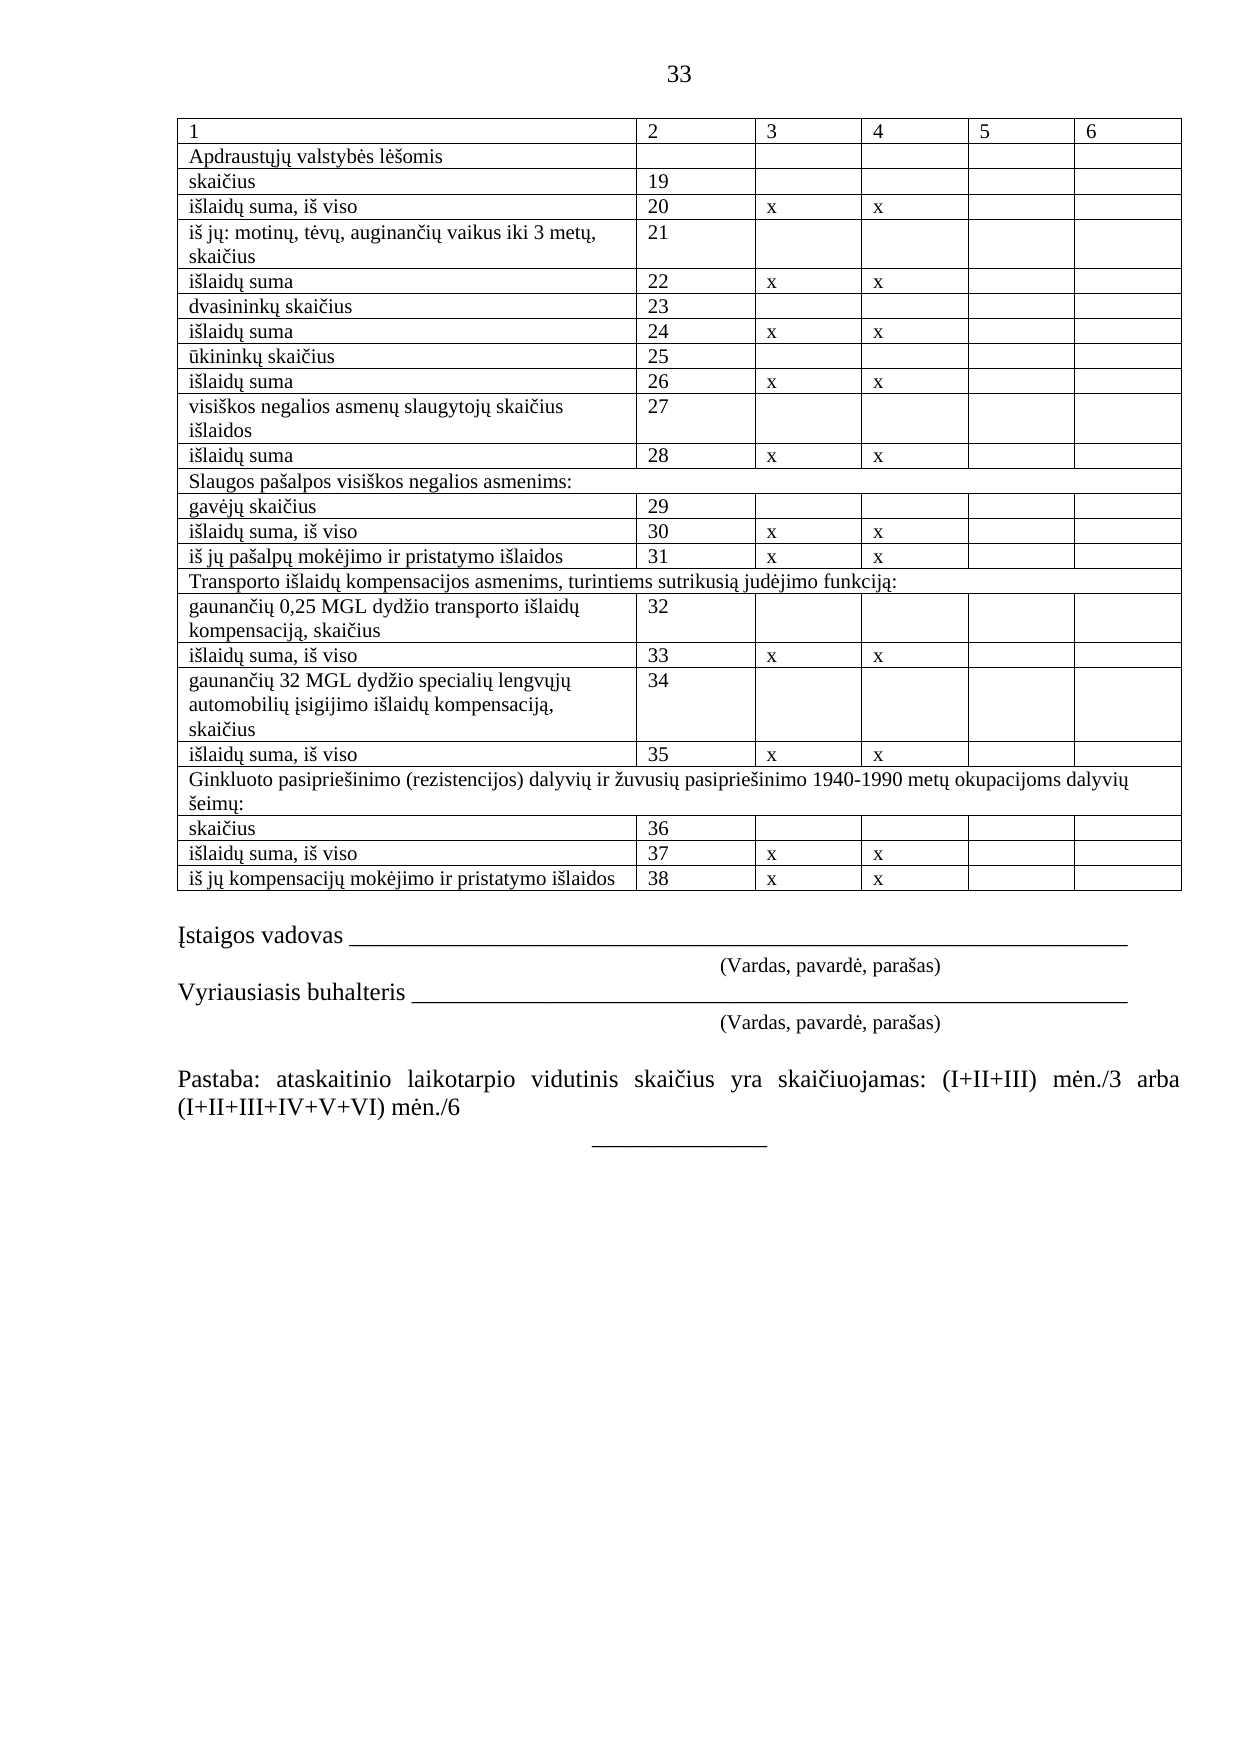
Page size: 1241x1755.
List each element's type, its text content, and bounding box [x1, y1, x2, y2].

table_cell ūkininkų skaičius [178, 344, 636, 368]
table_cell [969, 195, 1074, 218]
table_cell [862, 594, 968, 642]
table_cell visiškos negalios asmenų slaugytojų skaičius išlaidos [178, 394, 636, 442]
table_cell [969, 594, 1074, 642]
table_cell [1075, 444, 1181, 467]
table_cell 4 [862, 119, 968, 143]
table_cell x [756, 841, 861, 865]
table_cell 5 [969, 119, 1074, 143]
table_cell išlaidų suma, iš viso [178, 742, 636, 766]
table_cell [969, 269, 1074, 293]
table_cell x [862, 519, 968, 543]
table_cell iš jų pašalpų mokėjimo ir pristatymo išlaidos [178, 544, 636, 568]
table_cell 22 [637, 269, 755, 293]
table_cell išlaidų suma [178, 319, 636, 343]
table_cell 34 [637, 668, 755, 741]
table_cell 25 [637, 344, 755, 368]
table_cell [969, 394, 1074, 442]
table_cell x [756, 444, 861, 467]
table_cell [969, 544, 1074, 568]
table_cell x [862, 444, 968, 467]
table_cell [969, 668, 1074, 741]
table_cell Ginkluoto pasipriešinimo (rezistencijos) dalyvių ir žuvusių pasipriešinimo 1940-1990 metų okupacijoms dalyvių šeimų: [178, 767, 1181, 815]
table_cell išlaidų suma [178, 444, 636, 467]
table_cell 33 [637, 643, 755, 667]
table_cell [969, 841, 1074, 865]
table_cell x [756, 643, 861, 667]
table_cell [969, 369, 1074, 393]
table_cell [862, 344, 968, 368]
table_cell [1075, 195, 1181, 218]
table_cell išlaidų suma, iš viso [178, 643, 636, 667]
table_cell [862, 668, 968, 741]
table_cell išlaidų suma, iš viso [178, 195, 636, 218]
table_cell x [756, 742, 861, 766]
table_cell 28 [637, 444, 755, 467]
table_cell išlaidų suma [178, 369, 636, 393]
table_cell x [756, 369, 861, 393]
table_cell [969, 144, 1074, 168]
table_cell [969, 816, 1074, 840]
table_cell [862, 494, 968, 518]
table_cell [1075, 220, 1181, 268]
table_cell [969, 294, 1074, 318]
table_cell [862, 816, 968, 840]
table_cell 35 [637, 742, 755, 766]
text (Vardas, pavardė, parašas) [177, 1006, 1181, 1035]
table_cell [756, 169, 861, 193]
table_cell x [862, 544, 968, 568]
table_cell [969, 742, 1074, 766]
table_cell x [756, 544, 861, 568]
table_cell [1075, 519, 1181, 543]
table_cell 2 [637, 119, 755, 143]
table_cell [1075, 544, 1181, 568]
table_cell x [862, 319, 968, 343]
table_cell [969, 494, 1074, 518]
table_cell [862, 144, 968, 168]
table_cell [1075, 866, 1181, 890]
table_cell [969, 319, 1074, 343]
table_cell [969, 519, 1074, 543]
text Pastaba: ataskaitinio laikotarpio vidutinis skaičius yra skaičiuojamas: (I+II+III) mėn./3 arba (I+II+III+IV+V+VI) mėn./6 [177, 1064, 1181, 1121]
table_cell x [862, 269, 968, 293]
table_cell [969, 344, 1074, 368]
table_cell [1075, 369, 1181, 393]
table_cell x [756, 319, 861, 343]
table_cell iš jų: motinų, tėvų, auginančių vaikus iki 3 metų, skaičius [178, 220, 636, 268]
table_cell x [862, 195, 968, 218]
text ______________ [177, 1121, 1181, 1150]
table_cell [1075, 668, 1181, 741]
table_cell [1075, 394, 1181, 442]
table_cell [756, 594, 861, 642]
table_cell [1075, 169, 1181, 193]
table_cell 38 [637, 866, 755, 890]
table_cell [756, 494, 861, 518]
table_cell x [862, 866, 968, 890]
table_cell [756, 668, 861, 741]
table_cell 23 [637, 294, 755, 318]
table_cell [969, 643, 1074, 667]
table_cell skaičius [178, 169, 636, 193]
table_cell 19 [637, 169, 755, 193]
table_cell [1075, 269, 1181, 293]
table_cell [1075, 294, 1181, 318]
table_cell x [756, 866, 861, 890]
table_cell [969, 169, 1074, 193]
table_cell 20 [637, 195, 755, 218]
table_cell išlaidų suma, iš viso [178, 519, 636, 543]
table_cell [969, 866, 1074, 890]
table_cell Slaugos pašalpos visiškos negalios asmenims: [178, 469, 1181, 493]
text Vyriausiasis buhalteris [177, 977, 1181, 1006]
table_cell [1075, 742, 1181, 766]
table_cell [969, 444, 1074, 467]
table_cell [1075, 841, 1181, 865]
table_cell 6 [1075, 119, 1181, 143]
table_cell [1075, 816, 1181, 840]
table_cell 37 [637, 841, 755, 865]
table_cell 1 [178, 119, 636, 143]
table_cell 21 [637, 220, 755, 268]
table_cell išlaidų suma [178, 269, 636, 293]
table_cell [756, 816, 861, 840]
table_cell x [756, 269, 861, 293]
table_cell [969, 220, 1074, 268]
table_cell [862, 294, 968, 318]
table_cell skaičius [178, 816, 636, 840]
table_cell 3 [756, 119, 861, 143]
table_cell Transporto išlaidų kompensacijos asmenims, turintiems sutrikusią judėjimo funkciją: [178, 569, 1181, 593]
table_cell [1075, 344, 1181, 368]
table_cell x [862, 369, 968, 393]
table_cell x [862, 643, 968, 667]
text (Vardas, pavardė, parašas) [177, 949, 1181, 977]
table_cell išlaidų suma, iš viso [178, 841, 636, 865]
table_cell 31 [637, 544, 755, 568]
table_cell [862, 169, 968, 193]
table_cell 32 [637, 594, 755, 642]
table_cell [756, 394, 861, 442]
table_cell [756, 220, 861, 268]
table_cell 27 [637, 394, 755, 442]
table_cell dvasininkų skaičius [178, 294, 636, 318]
table_cell 30 [637, 519, 755, 543]
table_cell [862, 220, 968, 268]
table_cell 26 [637, 369, 755, 393]
table_cell x [756, 519, 861, 543]
table_cell gavėjų skaičius [178, 494, 636, 518]
table_cell [756, 144, 861, 168]
table_cell [756, 344, 861, 368]
table_cell x [756, 195, 861, 218]
table_cell gaunančių 0,25 MGL dydžio transporto išlaidų kompensaciją, skaičius [178, 594, 636, 642]
table_cell iš jų kompensacijų mokėjimo ir pristatymo išlaidos [178, 866, 636, 890]
table_cell [1075, 643, 1181, 667]
table_cell gaunančių 32 MGL dydžio specialių lengvųjų automobilių įsigijimo išlaidų kompensaciją, skaičius [178, 668, 636, 741]
table_cell Apdraustųjų valstybės lėšomis [178, 144, 636, 168]
table_cell [1075, 494, 1181, 518]
table_cell [1075, 319, 1181, 343]
table_cell x [862, 742, 968, 766]
table_cell 29 [637, 494, 755, 518]
table_cell x [862, 841, 968, 865]
table_cell 24 [637, 319, 755, 343]
table_cell [637, 144, 755, 168]
table_cell [862, 394, 968, 442]
table_cell 36 [637, 816, 755, 840]
table_cell [1075, 594, 1181, 642]
text Įstaigos vadovas [177, 920, 1181, 949]
table_cell [756, 294, 861, 318]
table_cell [1075, 144, 1181, 168]
